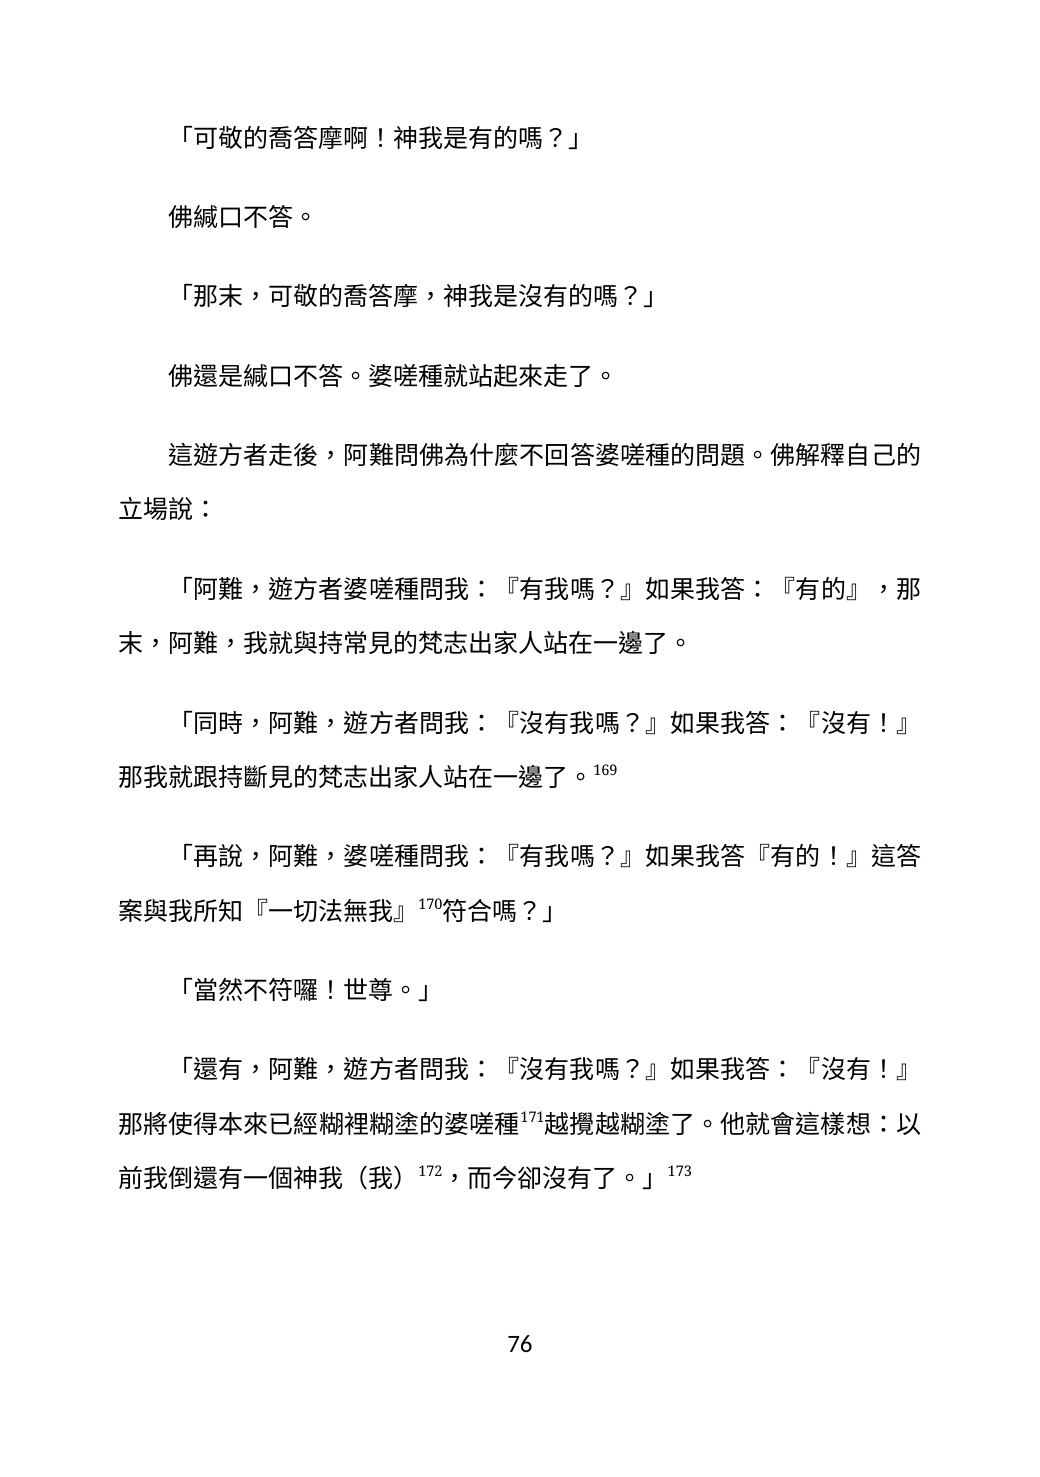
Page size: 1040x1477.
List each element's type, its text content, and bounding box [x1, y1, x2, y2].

text 這遊方者走後，阿難問佛為什麼不回答婆嗟種的問題。佛解釋自己的立場說： [118, 436, 921, 526]
text 「那末，可敬的喬答摩，神我是沒有的嗎？」 [118, 277, 921, 313]
text 「還有，阿難，遊方者問我：『沒有我嗎？』如果我答：『沒有！』那將使得本來已經糊裡糊塗的婆嗟種越攪越糊塗了。他就會這樣想：以前我倒還有一個神我（我），而今卻沒有了。」 [118, 1050, 921, 1195]
text 「當然不符囉！世尊。」 [118, 971, 921, 1007]
text 「可敬的喬答摩啊！神我是有的嗎？」 [118, 118, 921, 154]
text 「再說，阿難，婆嗟種問我：『有我嗎？』如果我答『有的！』這答案與我所知『一切法無我』符合嗎？」 [118, 837, 921, 927]
text 佛緘口不答。 [118, 197, 921, 234]
text 「同時，阿難，遊方者問我：『沒有我嗎？』如果我答：『沒有！』那我就跟持斷見的梵志出家人站在一邊了。 [118, 703, 921, 794]
text 佛還是緘口不答。婆嗟種就站起來走了。 [118, 356, 921, 392]
text 「阿難，遊方者婆嗟種問我：『有我嗎？』如果我答：『有的』，那末，阿難，我就與持常見的梵志出家人站在一邊了。 [118, 569, 921, 660]
